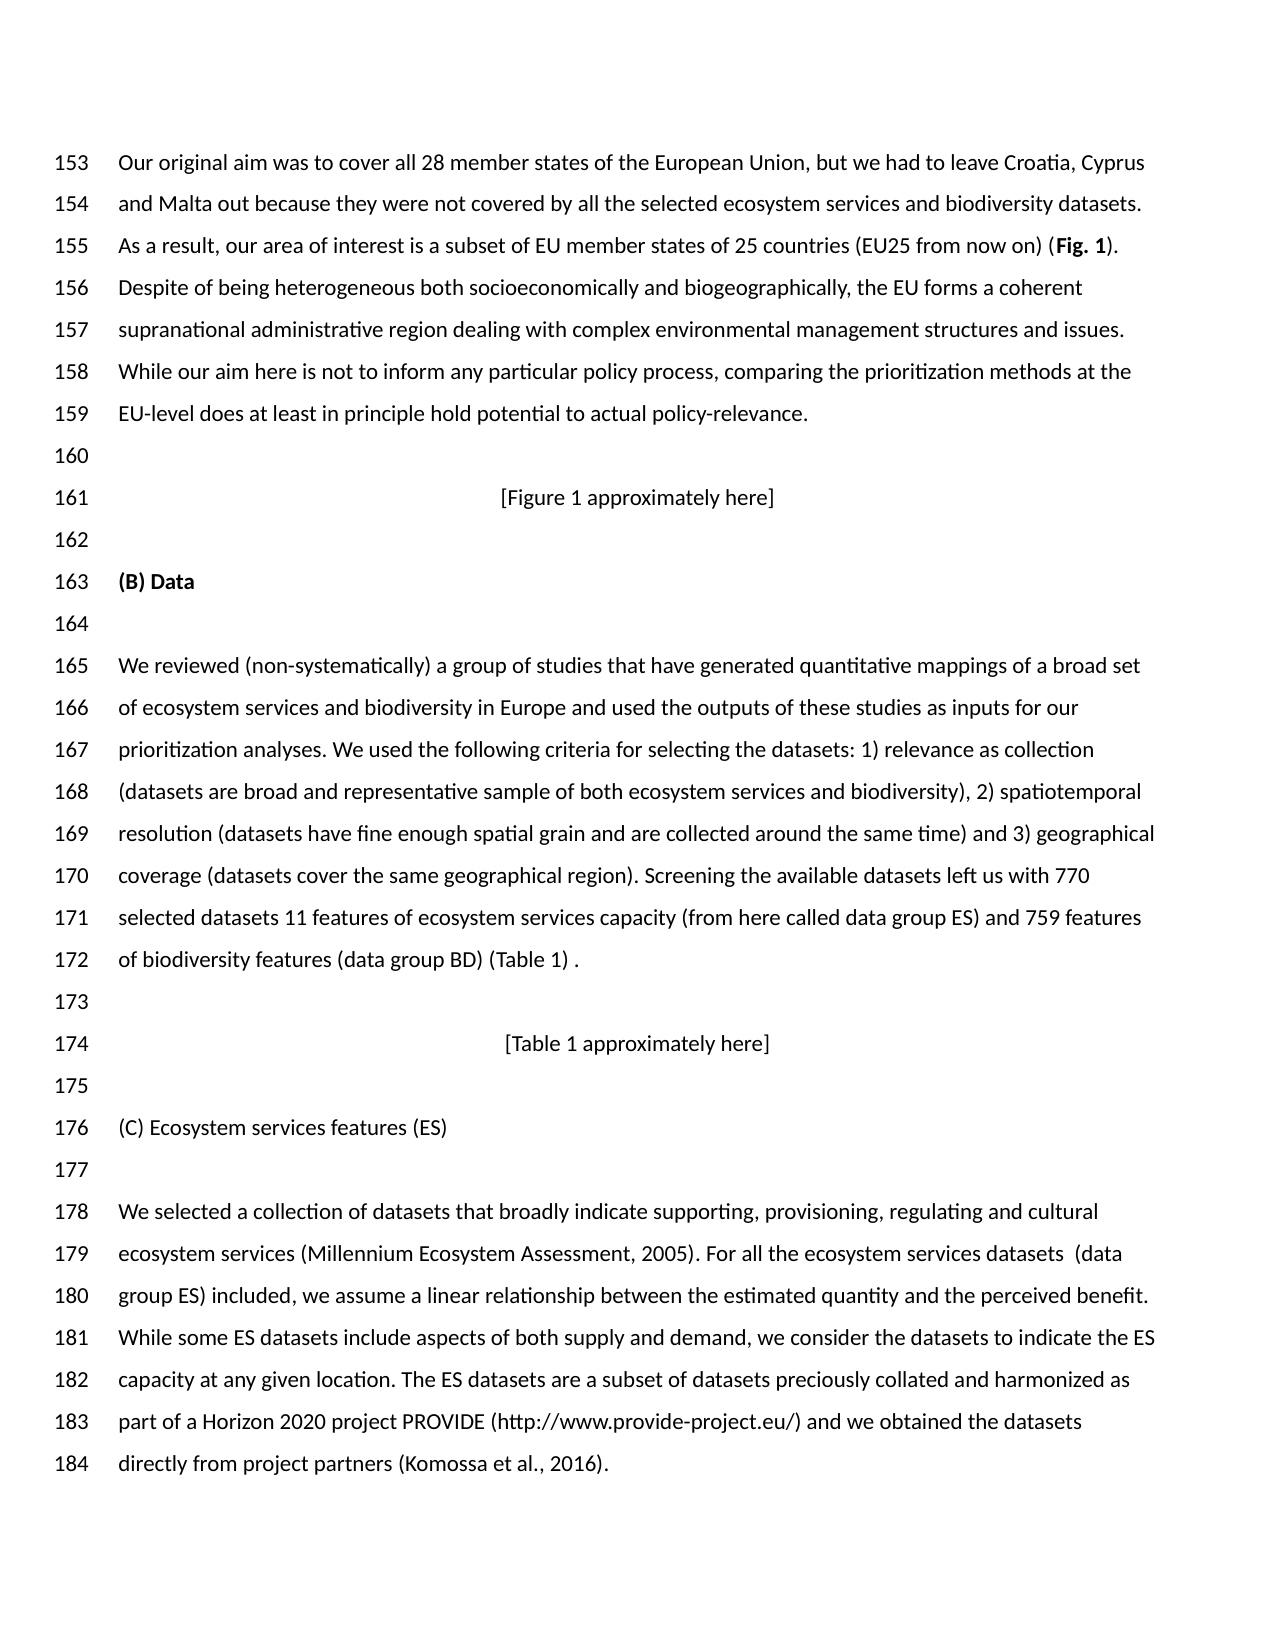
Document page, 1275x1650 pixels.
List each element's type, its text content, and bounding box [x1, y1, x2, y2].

subtitle (C) Ecosystem services features (ES) [118, 1113, 1157, 1141]
text [Figure 1 approximately here] [118, 483, 1157, 511]
subtitle (B) Data [118, 567, 1157, 595]
text Our original aim was to cover all 28 member states of the European Union, but we had to leave Croatia, Cyprus and Malta out because they were not covered by all the selected ecosystem services and biodiversity datasets. As a result, our area of interest is a subset of EU member states of 25 countries (EU25 from now on) (Fig. 1). Despite of being heterogeneous both socioeconomically and biogeographically, the EU forms a coherent supranational administrative region dealing with complex environmental management structures and issues. While our aim here is not to inform any particular policy process, comparing the prioritization methods at the EU-level does at least in principle hold potential to actual policy-relevance. [118, 148, 1157, 427]
text We reviewed (non-systematically) a group of studies that have generated quantitative mappings of a broad set of ecosystem services and biodiversity in Europe and used the outputs of these studies as inputs for our prioritization analyses. We used the following criteria for selecting the datasets: 1) relevance as collection (datasets are broad and representative sample of both ecosystem services and biodiversity), 2) spatiotemporal resolution (datasets have fine enough spatial grain and are collected around the same time) and 3) geographical coverage (datasets cover the same geographical region). Screening the available datasets left us with 770 selected datasets 11 features of ecosystem services capacity (from here called data group ES) and 759 features of biodiversity features (data group BD) (Table 1) . [118, 651, 1157, 973]
text We selected a collection of datasets that broadly indicate supporting, provisioning, regulating and cultural ecosystem services (Millennium Ecosystem Assessment, 2005). For all the ecosystem services datasets (data group ES) included⁠, we assume a linear relationship between the estimated quantity and the perceived benefit. While some ES datasets include aspects of both supply and demand, we consider the datasets to indicate the ES capacity at any given location. The ES datasets are a subset of datasets preciously collated and harmonized as part of a Horizon 2020 project PROVIDE (http://www.provide-project.eu/) and we obtained the datasets directly from project partners (Komossa et al., 2016)⁠. [118, 1197, 1157, 1477]
text [Table 1 approximately here] [118, 1029, 1157, 1057]
